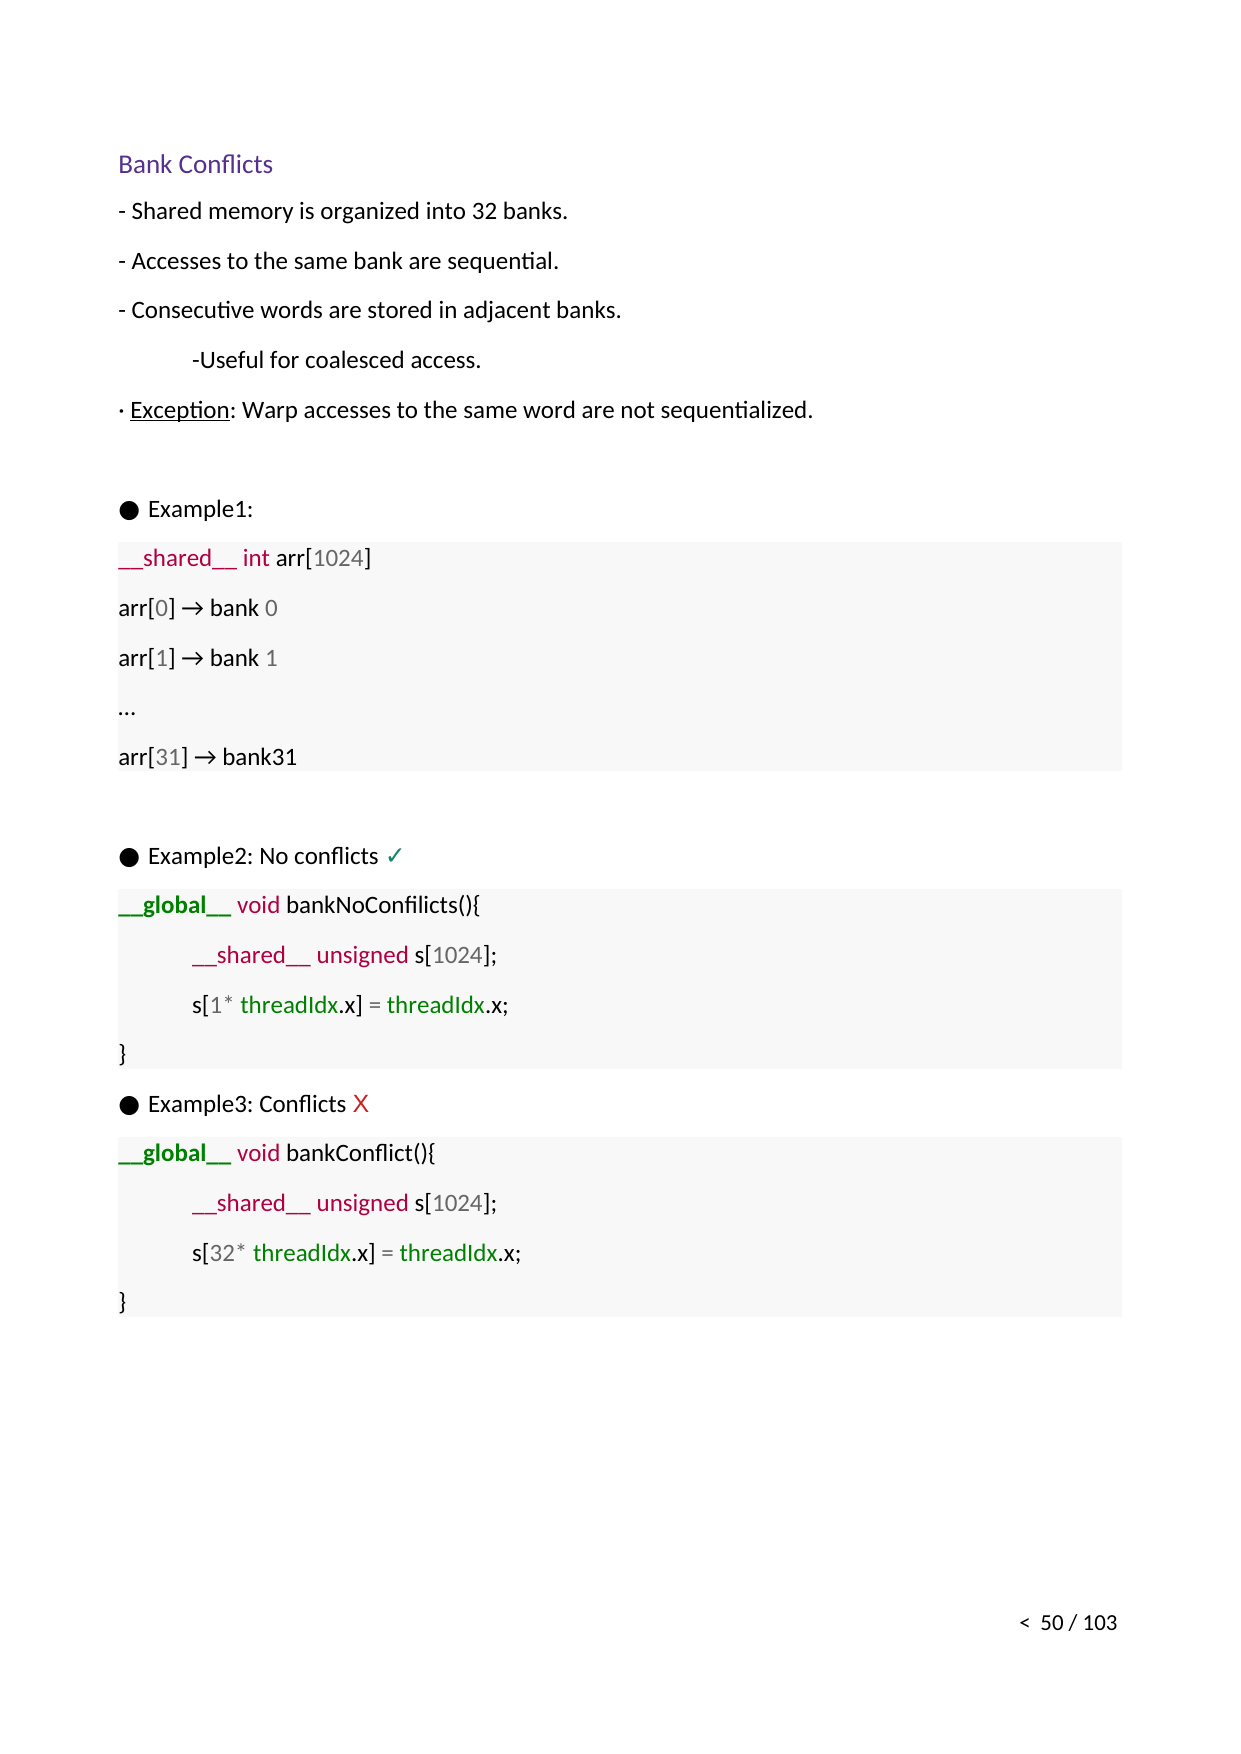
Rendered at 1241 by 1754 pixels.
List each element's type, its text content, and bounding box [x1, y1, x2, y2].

text ● Example2: No conflicts ✓ [118, 840, 1122, 871]
text __global__ void bankConflict(){ [118, 1137, 1122, 1168]
text s[1* threadIdx.x] = threadIdx.x; [118, 989, 1122, 1019]
subtitle Bank Conflicts [118, 148, 1122, 181]
text ● Example1: [118, 493, 1122, 523]
text arr[31] → bank31 [118, 741, 1122, 771]
text … [118, 691, 1122, 722]
text - Accesses to the same bank are sequential. [118, 245, 1122, 276]
text · Exception: Warp accesses to the same word are not sequentialized. [118, 394, 1122, 424]
text ● Example3: Conflicts X [118, 1088, 1122, 1118]
text -Useful for coalesced access. [118, 344, 1122, 375]
text arr[0] → bank 0 [118, 592, 1122, 623]
text - Consecutive words are stored in adjacent banks. [118, 294, 1122, 325]
text } [118, 1038, 1122, 1069]
text __shared__ int arr[1024] [118, 542, 1122, 573]
text __global__ void bankNoConfilicts(){ [118, 889, 1122, 920]
text __shared__ unsigned s[1024]; [118, 939, 1122, 970]
text - Shared memory is organized into 32 banks. [118, 195, 1122, 226]
text arr[1] → bank 1 [118, 642, 1122, 672]
text __shared__ unsigned s[1024]; [118, 1187, 1122, 1218]
text } [118, 1286, 1122, 1317]
text s[32* threadIdx.x] = threadIdx.x; [118, 1237, 1122, 1267]
